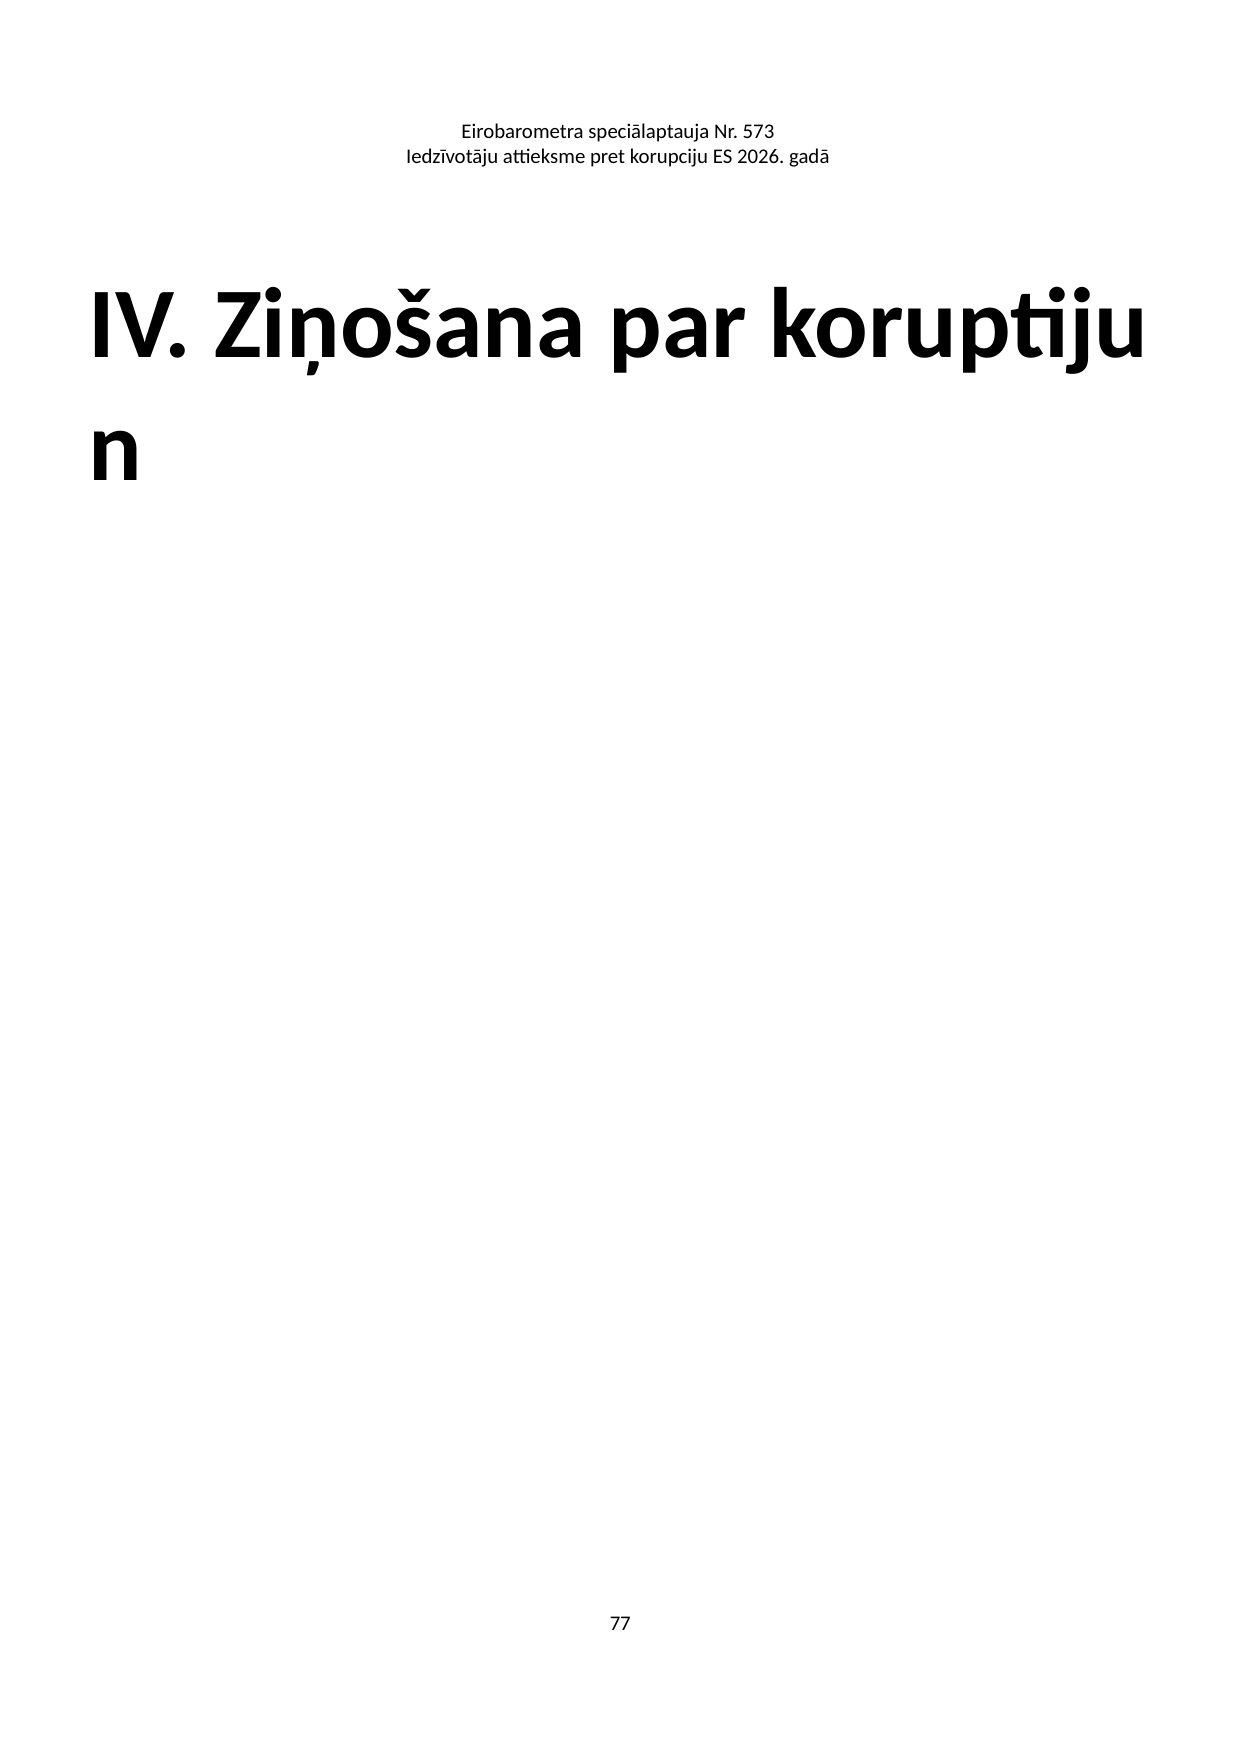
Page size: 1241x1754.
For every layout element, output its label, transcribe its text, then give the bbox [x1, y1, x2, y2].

subtitle IV. Ziņošana par koruptiju n [88, 261, 1152, 505]
